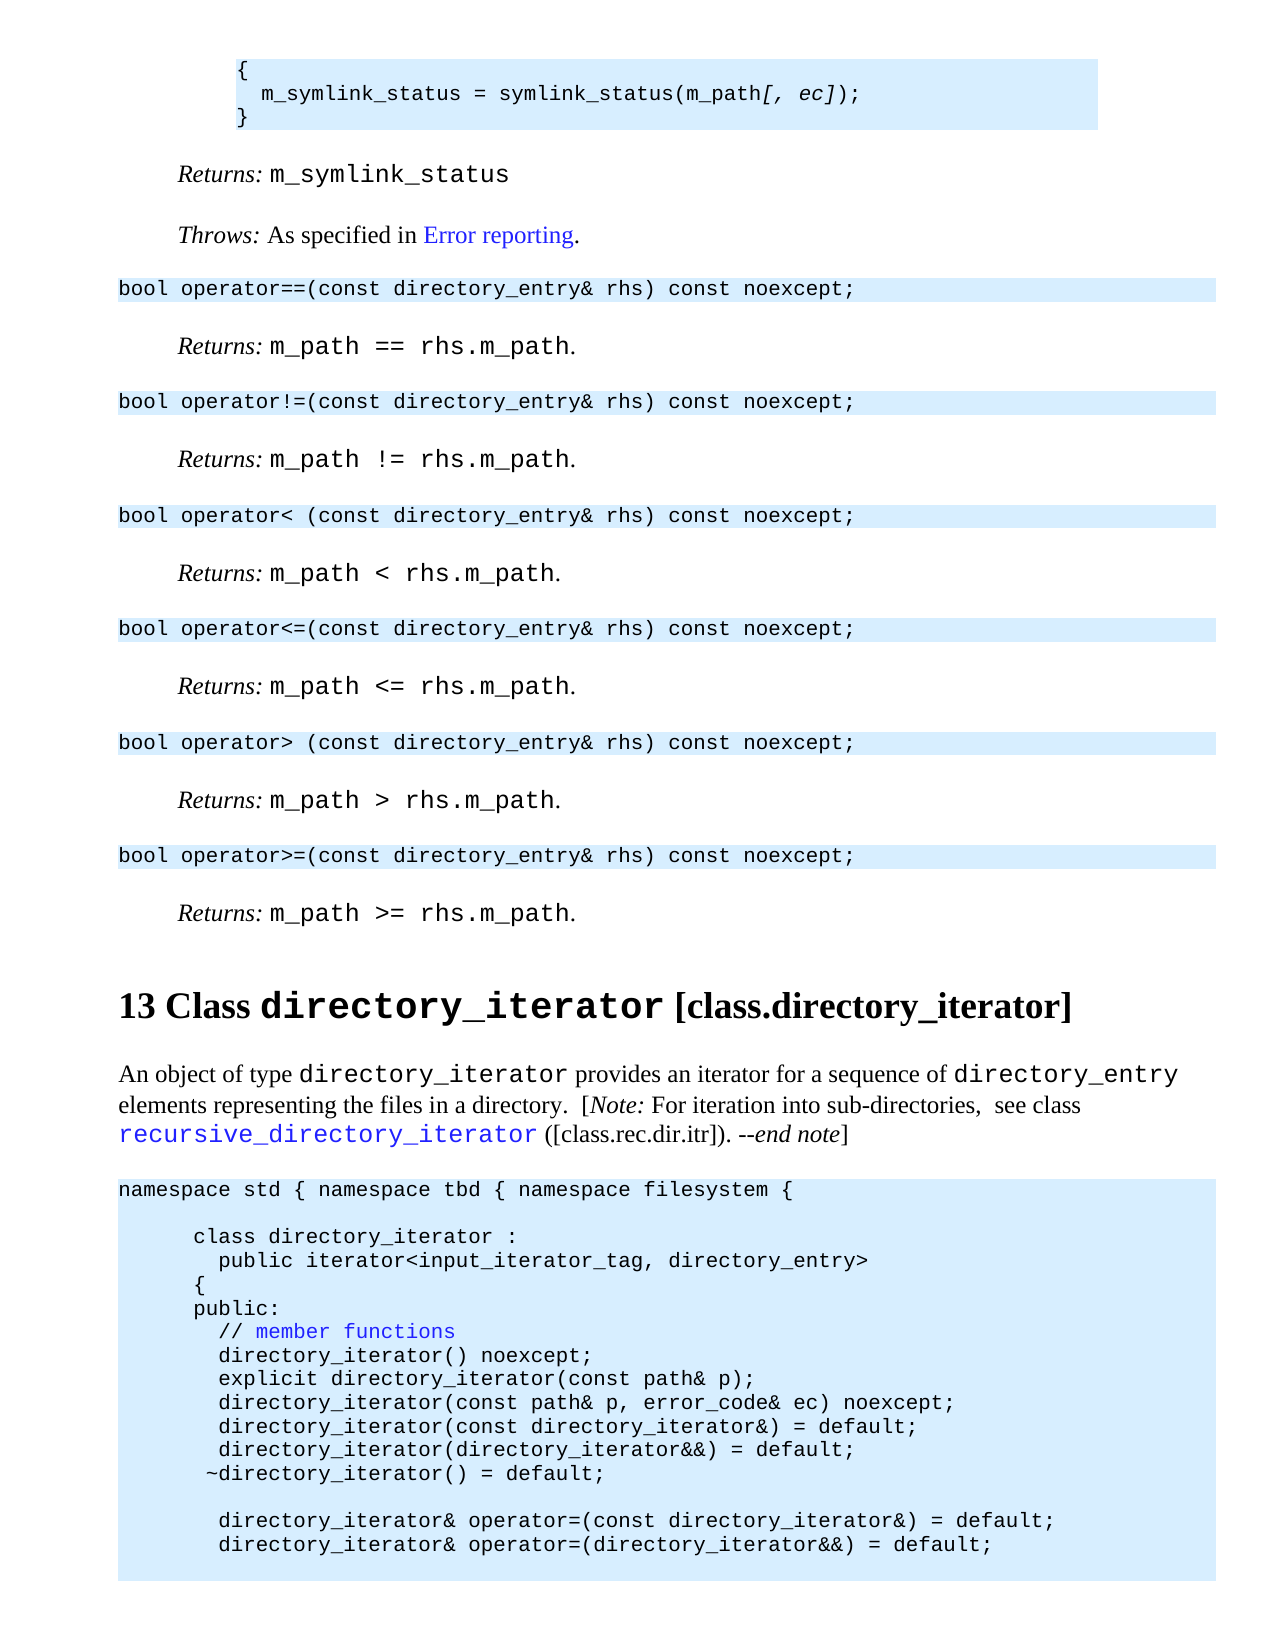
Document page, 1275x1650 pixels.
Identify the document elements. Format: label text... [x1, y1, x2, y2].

text bool operator> (const directory_entry& rhs) const noexcept; [118, 732, 1216, 755]
text Returns: m_path == rhs.m_path. [177, 331, 1157, 362]
text Returns: m_path > rhs.m_path. [177, 785, 1157, 816]
text directory_iterator& operator=(directory_iterator&&) = default; [118, 1534, 1216, 1558]
text namespace std { namespace tbd { namespace filesystem { [118, 1179, 1216, 1203]
text { [236, 59, 1098, 83]
text Returns: m_path <= rhs.m_path. [177, 671, 1157, 702]
text Returns: m_path >= rhs.m_path. [177, 898, 1157, 929]
text public: [118, 1297, 1216, 1321]
text m_symlink_status = symlink_status(m_path[, ec]); [236, 83, 1098, 106]
text directory_iterator(directory_iterator&&) = default; [118, 1439, 1216, 1463]
text bool operator< (const directory_entry& rhs) const noexcept; [118, 505, 1216, 528]
text { [118, 1274, 1216, 1297]
text Throws: As specified in Error reporting. [177, 220, 1157, 248]
text public iterator<input_iterator_tag, directory_entry> [118, 1250, 1216, 1274]
text directory_iterator(const path& p, error_code& ec) noexcept; [118, 1392, 1216, 1416]
text } [236, 106, 1098, 130]
text Returns: m_path < rhs.m_path. [177, 558, 1157, 589]
subtitle 13 Class directory_iterator [class.directory_iterator] [118, 984, 1216, 1030]
text // member functions [118, 1321, 1216, 1345]
text bool operator!=(const directory_entry& rhs) const noexcept; [118, 391, 1216, 415]
text directory_iterator(const directory_iterator&) = default; [118, 1416, 1216, 1439]
text directory_iterator& operator=(const directory_iterator&) = default; [118, 1510, 1216, 1534]
text explicit directory_iterator(const path& p); [118, 1368, 1216, 1392]
text class directory_iterator : [118, 1227, 1216, 1250]
text directory_iterator() noexcept; [118, 1345, 1216, 1368]
text Returns: m_symlink_status [177, 159, 1157, 190]
text ~directory_iterator() = default; [118, 1463, 1216, 1487]
text bool operator<=(const directory_entry& rhs) const noexcept; [118, 618, 1216, 642]
text bool operator==(const directory_entry& rhs) const noexcept; [118, 278, 1216, 302]
text An object of type directory_iterator provides an iterator for a sequence of directory_entry elements representing the files in a directory. [Note: For iteration into sub-directories, see class recursive_directory_iterator ([class.rec.dir.itr]). --end note] [118, 1059, 1216, 1150]
text bool operator>=(const directory_entry& rhs) const noexcept; [118, 845, 1216, 869]
text Returns: m_path != rhs.m_path. [177, 444, 1157, 475]
